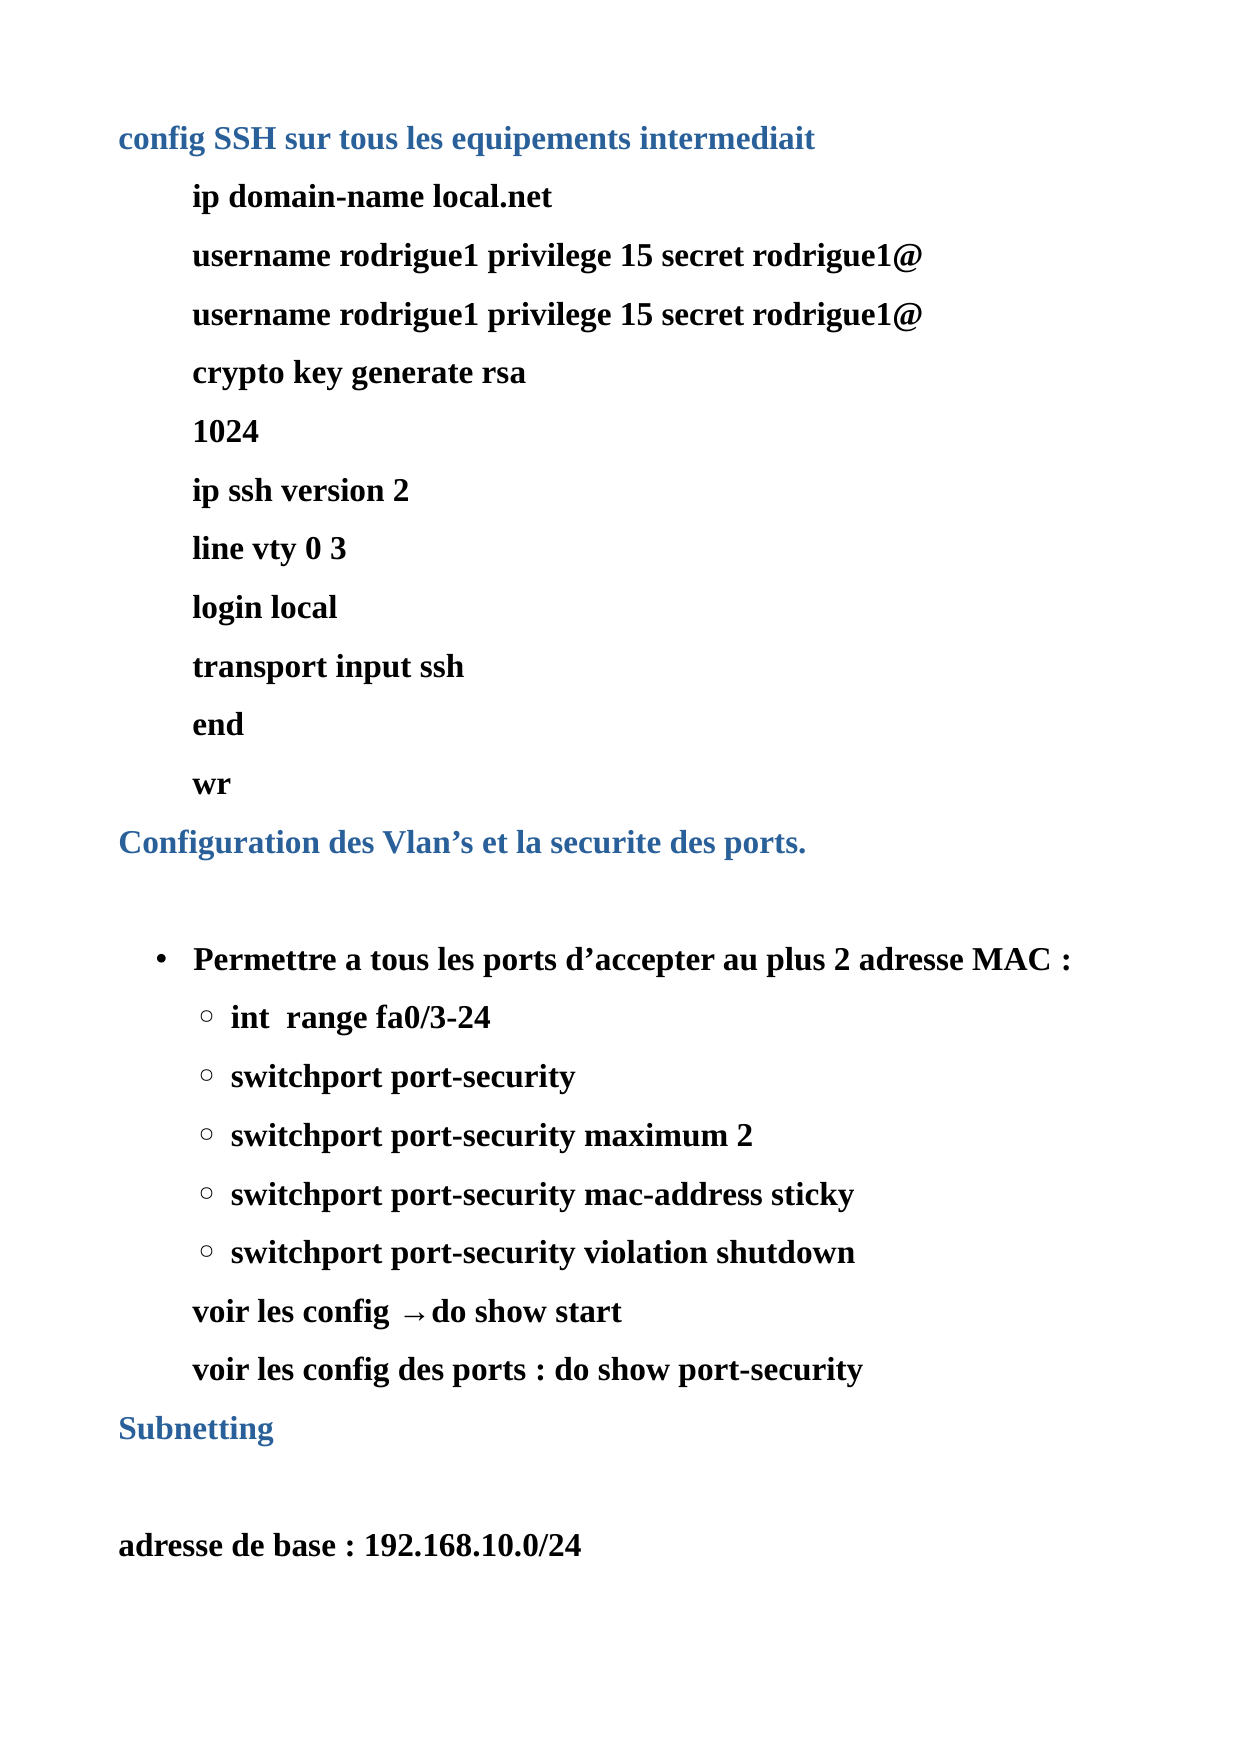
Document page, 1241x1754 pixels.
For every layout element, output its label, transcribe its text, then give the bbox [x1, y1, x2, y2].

list switchport port-security violation shutdown [193, 1232, 1122, 1271]
list int range fa0/3-24 [193, 998, 1122, 1036]
list switchport port-security maximum 2 [193, 1115, 1122, 1153]
text ip domain-name local.net [118, 177, 1122, 215]
text crypto key generate rsa [118, 353, 1122, 391]
text transport input ssh [118, 646, 1122, 684]
text voir les config →do show start [118, 1291, 1122, 1329]
text adresse de base : 192.168.10.0/24 [118, 1526, 1122, 1564]
text voir les config des ports : do show port-security [118, 1350, 1122, 1388]
text login local [118, 587, 1122, 626]
text 1024 [118, 411, 1122, 450]
text username rodrigue1 privilege 15 secret rodrigue1@ [118, 235, 1122, 274]
text ip ssh version 2 [118, 470, 1122, 508]
text Configuration des Vlan’s et la securite des ports. [118, 822, 1122, 860]
text end [118, 704, 1122, 743]
list switchport port-security [193, 1056, 1122, 1095]
text username rodrigue1 privilege 15 secret rodrigue1@ [118, 294, 1122, 332]
text line vty 0 3 [118, 529, 1122, 567]
text wr [118, 763, 1122, 802]
list switchport port-security mac-address sticky [193, 1174, 1122, 1212]
list Permettre a tous les ports d’accepter au plus 2 adresse MAC : [156, 939, 1122, 977]
text config SSH sur tous les equipements intermediait [118, 118, 1122, 156]
text Subnetting [118, 1408, 1122, 1447]
